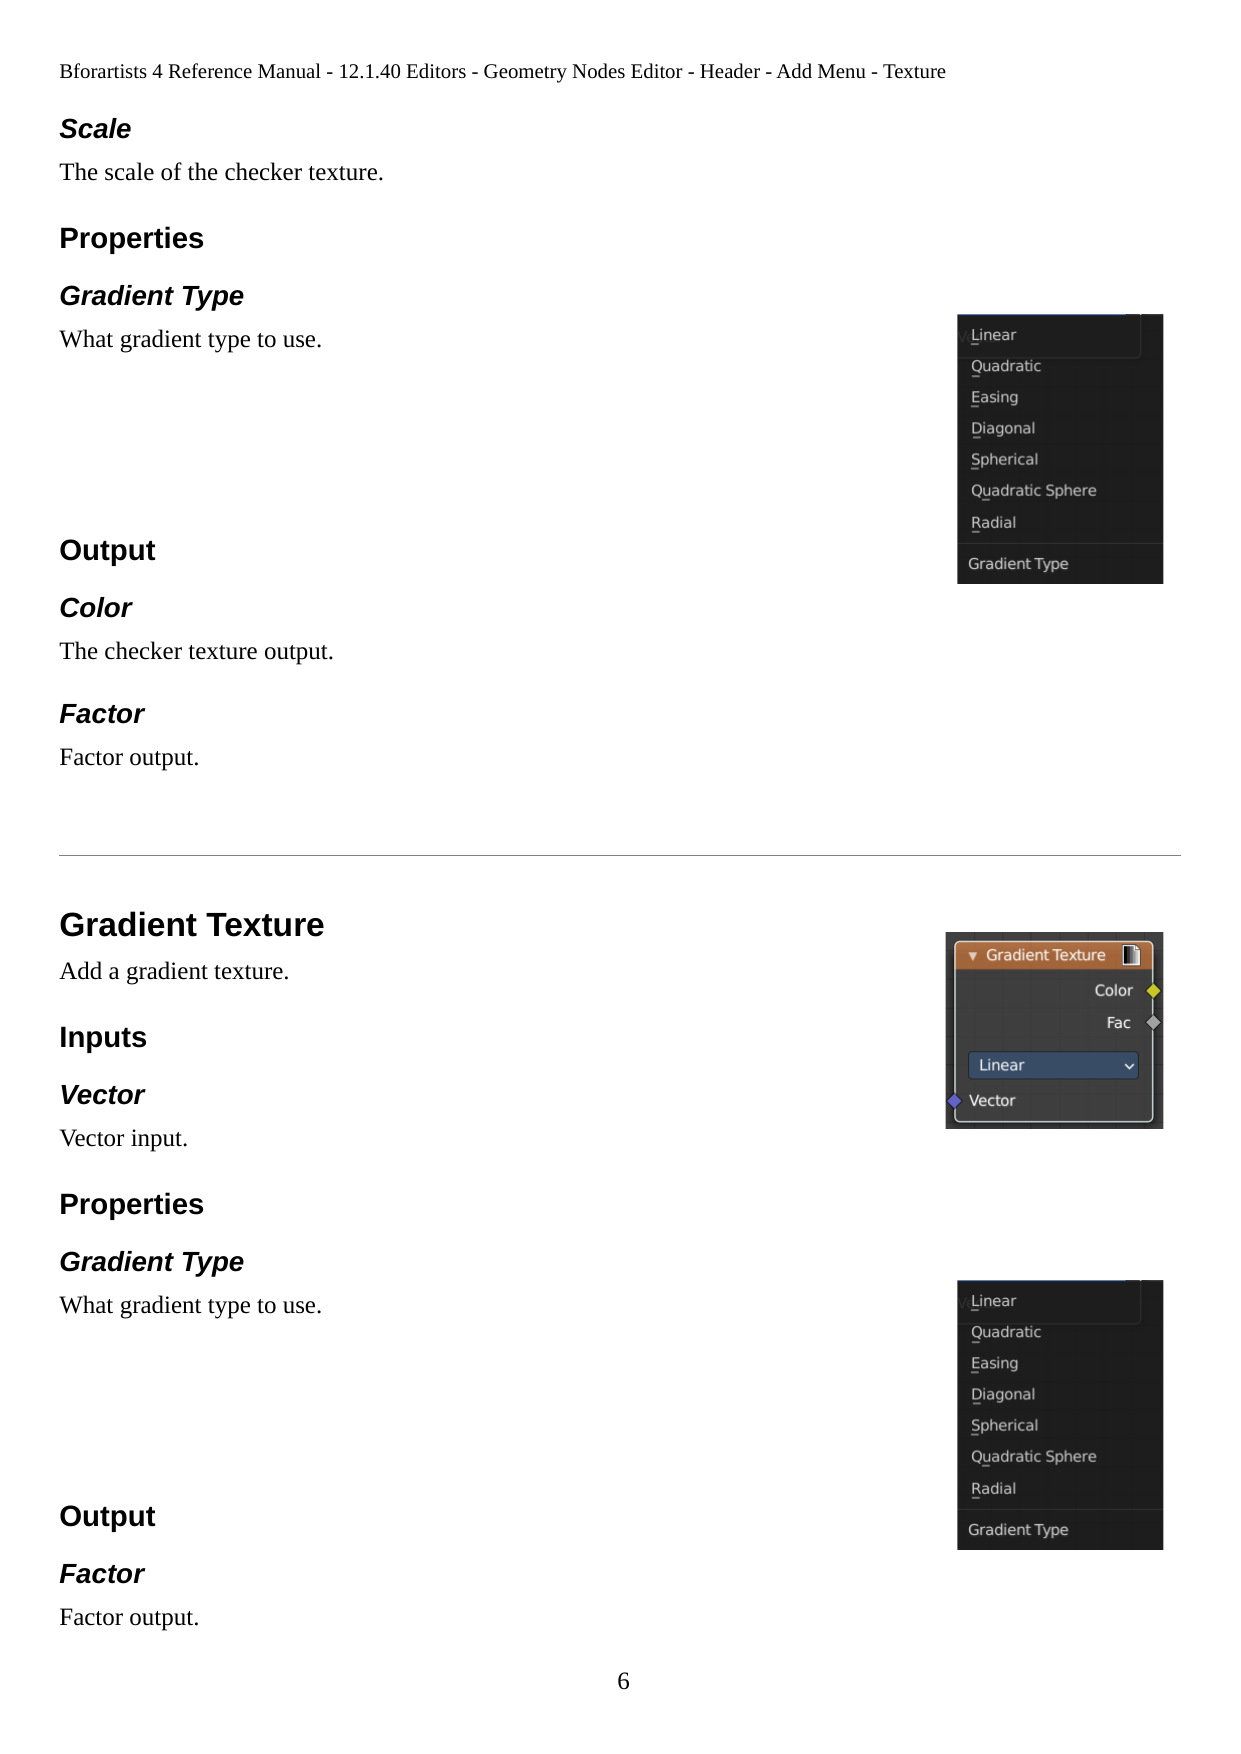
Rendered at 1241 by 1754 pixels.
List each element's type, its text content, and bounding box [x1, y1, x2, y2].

text What gradient type to use. [59, 1290, 957, 1318]
subtitle Output [59, 1499, 957, 1532]
subtitle [1164, 533, 1181, 567]
subtitle Properties [59, 221, 1181, 254]
text What gradient type to use. [59, 324, 957, 352]
subtitle Output [59, 533, 957, 567]
text Add a gradient texture. [59, 956, 945, 985]
text Factor output. [59, 742, 1181, 771]
picture [957, 1280, 1164, 1550]
subtitle [1164, 1078, 1181, 1110]
subtitle Gradient Type [59, 279, 1181, 311]
text Factor output. [59, 1602, 1181, 1631]
subtitle Properties [59, 1187, 1181, 1220]
subtitle [1164, 1499, 1181, 1532]
subtitle Gradient Texture [59, 905, 1181, 944]
subtitle Factor [59, 1557, 1181, 1589]
text The scale of the checker texture. [59, 157, 1181, 186]
text [1164, 956, 1181, 985]
text The checker texture output. [59, 636, 1181, 665]
picture [945, 932, 1164, 1129]
subtitle Vector [59, 1078, 945, 1110]
subtitle Inputs [59, 1020, 945, 1053]
picture [957, 314, 1164, 584]
subtitle Color [59, 592, 1181, 623]
subtitle Scale [59, 113, 1181, 144]
subtitle Gradient Type [59, 1245, 1181, 1277]
subtitle [1164, 1020, 1181, 1053]
text Vector input. [59, 1123, 1181, 1152]
subtitle Factor [59, 697, 1181, 729]
